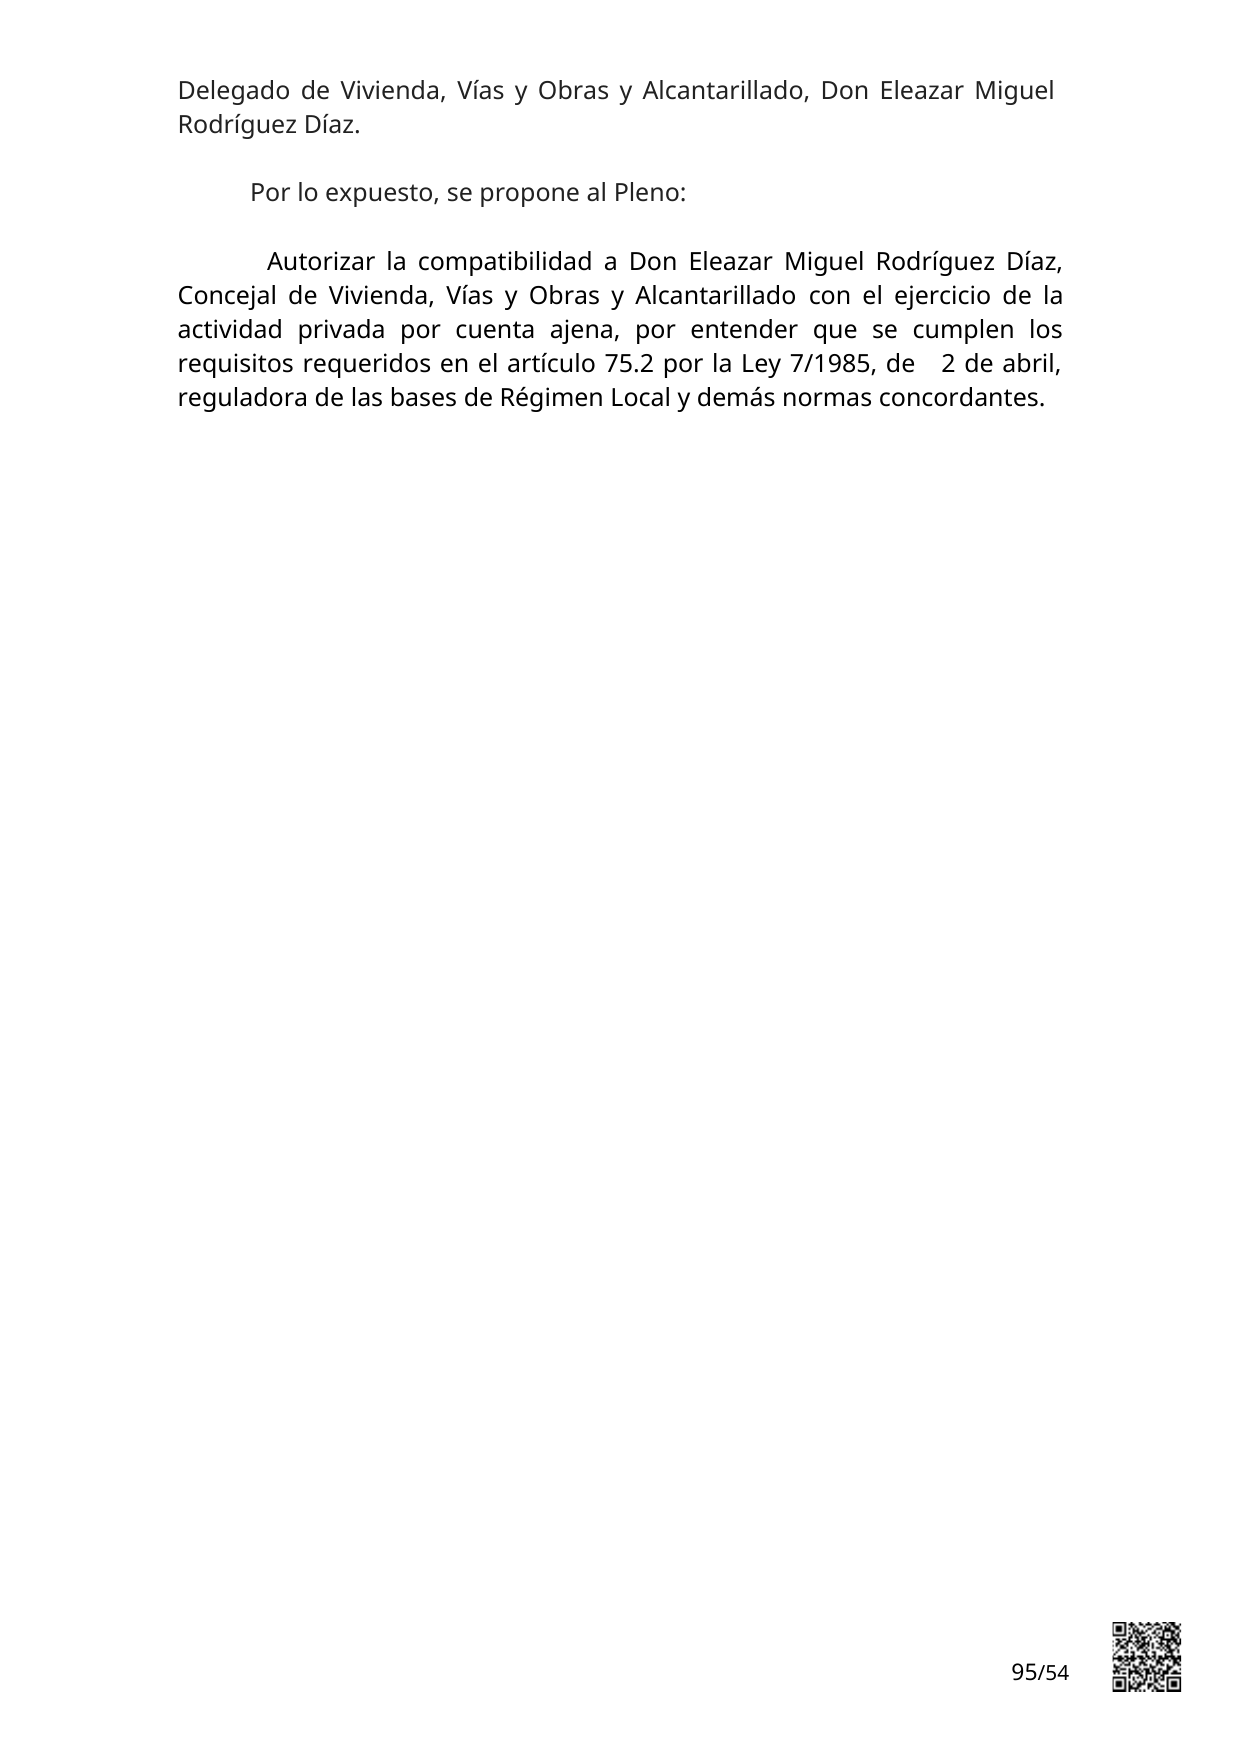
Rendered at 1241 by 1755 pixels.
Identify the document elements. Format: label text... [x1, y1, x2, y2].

text Por lo expuesto, se propone al Pleno: [250, 175, 1093, 209]
text Autorizar la compatibilidad a Don Eleazar Miguel Rodríguez Díaz, Concejal de Vivienda, Vías y Obras y Alcantarillado con el ejercicio de la actividad privada por cuenta ajena, por entender que se cumplen los requisitos requeridos en el artículo 75.2 por la Ley 7/1985, de 2 de abril, reguladora de las bases de Régimen Local y demás normas concordantes. [177, 243, 1064, 413]
text Delegado de Vivienda, Vías y Obras y Alcantarillado, Don Eleazar Miguel Rodríguez Díaz. [177, 73, 1056, 141]
